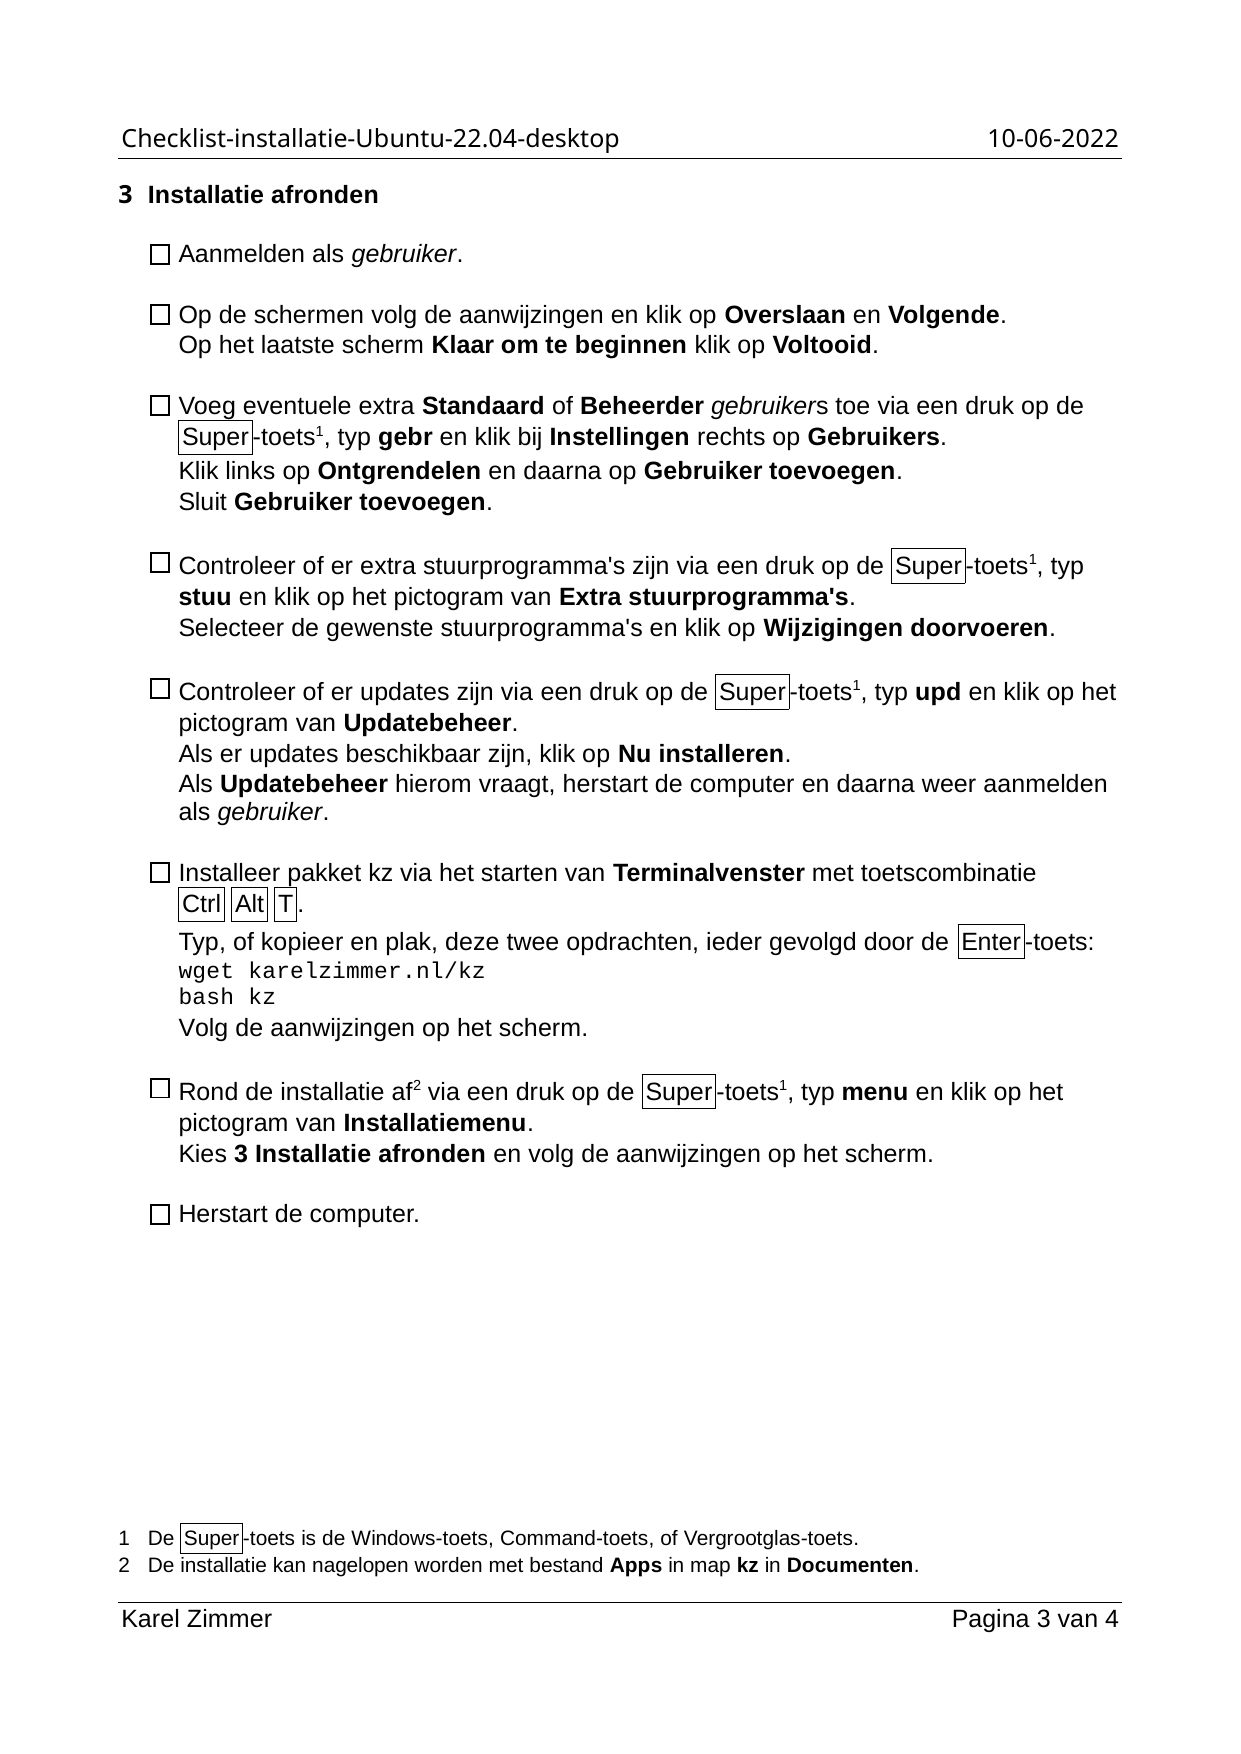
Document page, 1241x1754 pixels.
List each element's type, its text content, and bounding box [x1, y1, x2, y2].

table_cell [141, 547, 177, 612]
table_cell [177, 269, 1121, 300]
list Installatie afronden [118, 177, 1122, 211]
table_cell Controleer of er updates zijn via een druk op de Super-toets1, typ upd en klik op het pictogram van Updatebeheer. [177, 673, 1121, 738]
table_cell Volg de aanwijzingen op het scherm. [177, 1012, 1121, 1043]
table_cell [141, 643, 177, 673]
table_cell [141, 486, 177, 517]
table_cell [141, 300, 177, 330]
table_cell [141, 673, 177, 738]
table_cell Als er updates beschikbaar zijn, klik op Nu installeren. [177, 739, 1121, 769]
table_cell [177, 1169, 1121, 1199]
table_cell Klik links op Ontgrendelen en daarna op Gebruiker toevoegen. [177, 456, 1121, 486]
table_cell [141, 858, 177, 923]
table_cell [141, 1073, 177, 1138]
table_cell [177, 360, 1121, 391]
table_cell Selecteer de gewenste stuurprogramma's en klik op Wijzigingen doorvoeren. [177, 613, 1121, 643]
table_cell Typ, of kopieer en plak, deze twee opdrachten, ieder gevolgd door de Enter-toets: wget karelzimmer.nl/kz bash kz [177, 923, 1121, 1012]
table_cell [141, 827, 177, 857]
table_cell Kies 3 Installatie afronden en volg de aanwijzingen op het scherm. [177, 1138, 1121, 1169]
table_cell [177, 643, 1121, 673]
table_cell [141, 923, 177, 1012]
table_cell [141, 739, 177, 769]
table_cell [141, 1199, 177, 1229]
table_cell Op de schermen volg de aanwijzingen en klik op Overslaan en Volgende. [177, 300, 1121, 330]
table_header Aanmelden als gebruiker. [177, 239, 1121, 269]
table_cell Sluit Gebruiker toevoegen. [177, 486, 1121, 517]
table_cell Op het laatste scherm Klaar om te beginnen klik op Voltooid. [177, 330, 1121, 360]
table_cell [177, 517, 1121, 547]
table_cell Rond de installatie af via een druk op de Super-toets1, typ menu en klik op het pictogram van Installatiemenu. [177, 1073, 1121, 1138]
table_cell [141, 613, 177, 643]
table_cell [141, 360, 177, 391]
table_cell [141, 517, 177, 547]
table_cell [141, 1012, 177, 1043]
table_cell [141, 330, 177, 360]
table_cell [141, 269, 177, 300]
table_cell [177, 1043, 1121, 1073]
table_cell Installeer pakket kz via het starten van Terminalvenster met toetscombinatie Ctrl Alt T. [177, 858, 1121, 923]
table_cell Als Updatebeheer hierom vraagt, herstart de computer en daarna weer aanmelden als gebruiker. [177, 769, 1121, 827]
table_cell [141, 1043, 177, 1073]
table_cell [141, 769, 177, 827]
table_cell Herstart de computer. [177, 1199, 1121, 1229]
table_cell [141, 1138, 177, 1169]
table_cell Controleer of er extra stuurprogramma's zijn via een druk op de Super-toets1, typ stuu en klik op het pictogram van Extra stuurprogramma's. [177, 547, 1121, 612]
table_cell Voeg eventuele extra Standaard of Beheerder gebruikers toe via een druk op de Super-toets, typ gebr en klik bij Instellingen rechts op Gebruikers. [177, 391, 1121, 456]
table_cell [141, 456, 177, 486]
table_cell [177, 827, 1121, 857]
table_cell [141, 391, 177, 456]
table_cell [141, 1169, 177, 1199]
table_header [141, 239, 177, 269]
